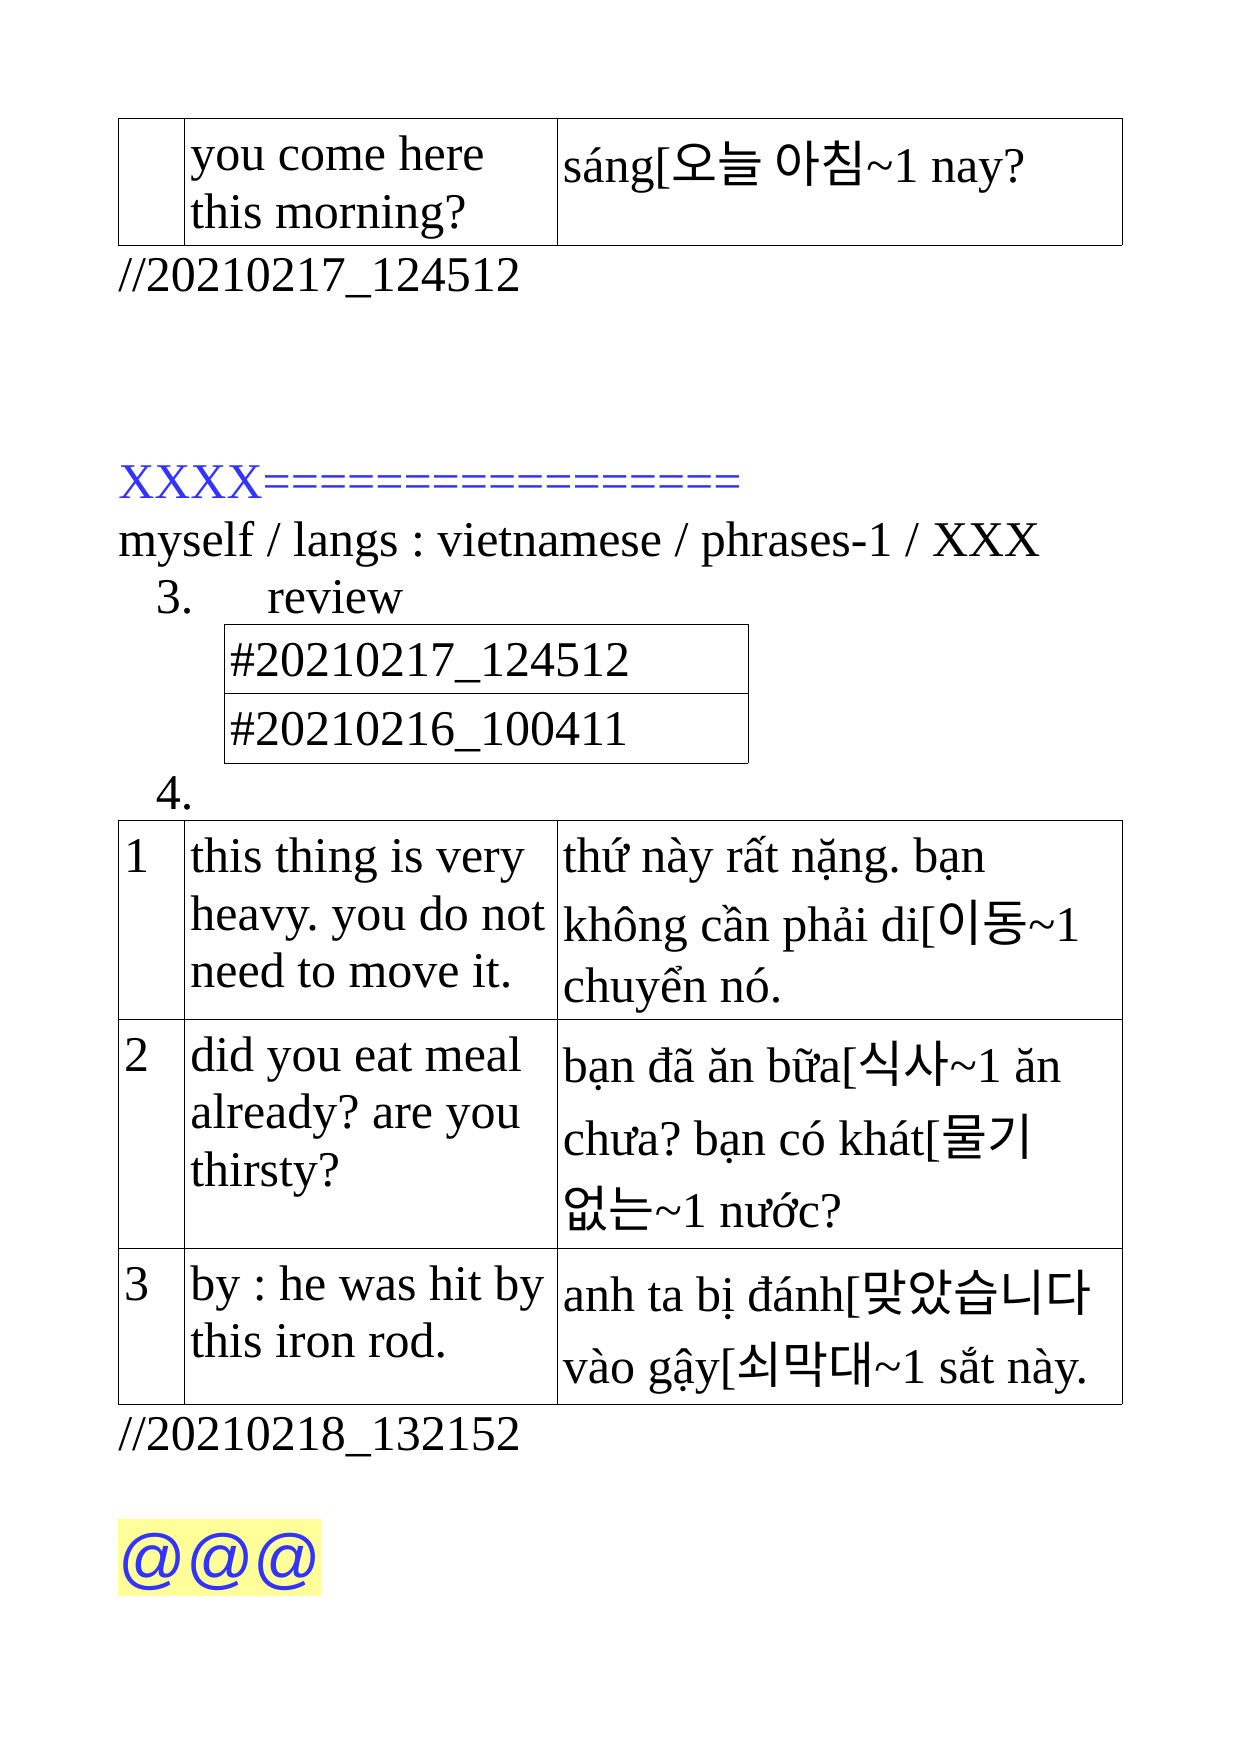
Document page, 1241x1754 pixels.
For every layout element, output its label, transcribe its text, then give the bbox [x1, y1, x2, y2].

table_cell did you eat meal already? are you thirsty? [185, 1020, 557, 1248]
text //20210218_132152 [118, 1405, 1122, 1462]
table_cell sáng[오늘 아침~1 nay? [558, 119, 1122, 245]
table_cell 3 [119, 1249, 184, 1404]
table_cell 2 [119, 1020, 184, 1248]
table_header thứ này rất nặng. bạn không cần phải di[이동~1 chuyển nó. [558, 821, 1122, 1019]
list review [156, 567, 1122, 624]
table_cell bạn đã ăn bữa[식사~1 ăn chưa? bạn có khát[물기 없는~1 nước? [558, 1020, 1122, 1248]
table_cell by : he was hit by this iron rod. [185, 1249, 557, 1404]
table_cell anh ta bị đánh[맞았습니다 vào gậy[쇠막대~1 sắt này. [558, 1249, 1122, 1404]
text XXXX================= [118, 452, 1122, 509]
table_header #20210217_124512 [225, 625, 748, 693]
table_header 1 [119, 821, 184, 1019]
text //20210217_124512 [118, 246, 1122, 302]
table_cell [119, 119, 184, 245]
table_header this thing is very heavy. you do not need to move it. [185, 821, 557, 1019]
text @@@ [118, 1519, 1122, 1596]
table_cell you come here this morning? [185, 119, 557, 245]
text myself / langs : vietnamese / phrases-1 / XXX [118, 509, 1122, 567]
table_cell #20210216_100411 [225, 694, 748, 762]
